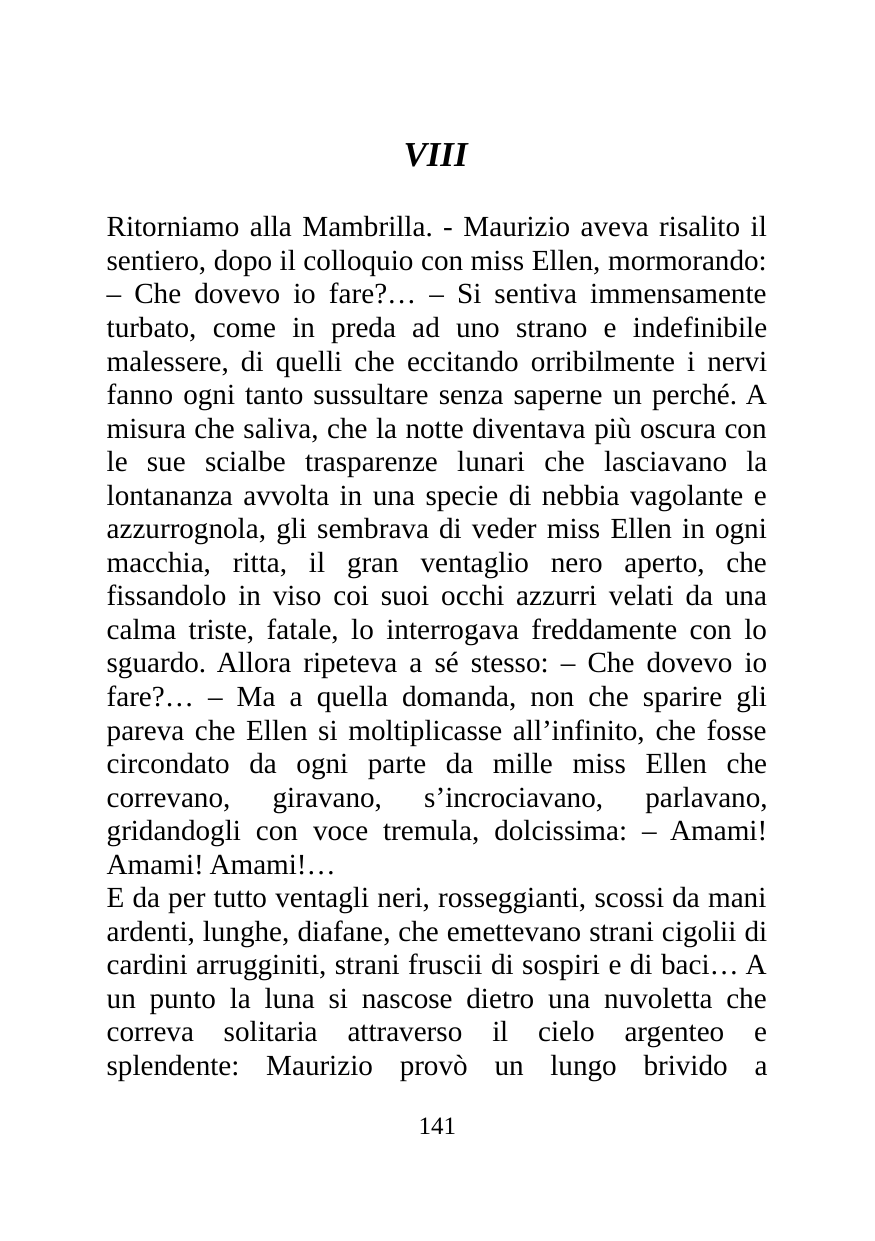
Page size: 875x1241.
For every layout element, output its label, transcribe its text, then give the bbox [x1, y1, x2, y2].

subtitle VIII [106, 134, 768, 174]
text E da per tutto ventagli neri, rosseggianti, scossi da mani ardenti, lunghe, diafane, che emettevano strani cigolii di cardini arrugginiti, strani fruscii di sospiri e di baci… A un punto la luna si nascose dietro una nuvoletta che correva solitaria attraverso il cielo argenteo e splendente: Maurizio provò un lungo brivido a [106, 880, 768, 1082]
text Ritorniamo alla Mambrilla. - Maurizio aveva risalito il sentiero, dopo il colloquio con miss Ellen, mormorando: – Che dovevo io fare?… – Si sentiva immensamente turbato, come in preda ad uno strano e indefinibile malessere, di quelli che eccitando orribilmente i nervi fanno ogni tanto sussultare senza saperne un perché. A misura che saliva, che la notte diventava più oscura con le sue scialbe trasparenze lunari che lasciavano la lontananza avvolta in una specie di nebbia vagolante e azzurrognola, gli sembrava di veder miss Ellen in ogni macchia, ritta, il gran ventaglio nero aperto, che fissandolo in viso coi suoi occhi azzurri velati da una calma triste, fatale, lo interrogava freddamente con lo sguardo. Allora ripeteva a sé stesso: – Che dovevo io fare?… – Ma a quella domanda, non che sparire gli pareva che Ellen si moltiplicasse all’infinito, che fosse circondato da ogni parte da mille miss Ellen che correvano, giravano, s’incrociavano, parlavano, gridandogli con voce tremula, dolcissima: – Amami! Amami! Amami!… [106, 209, 768, 880]
